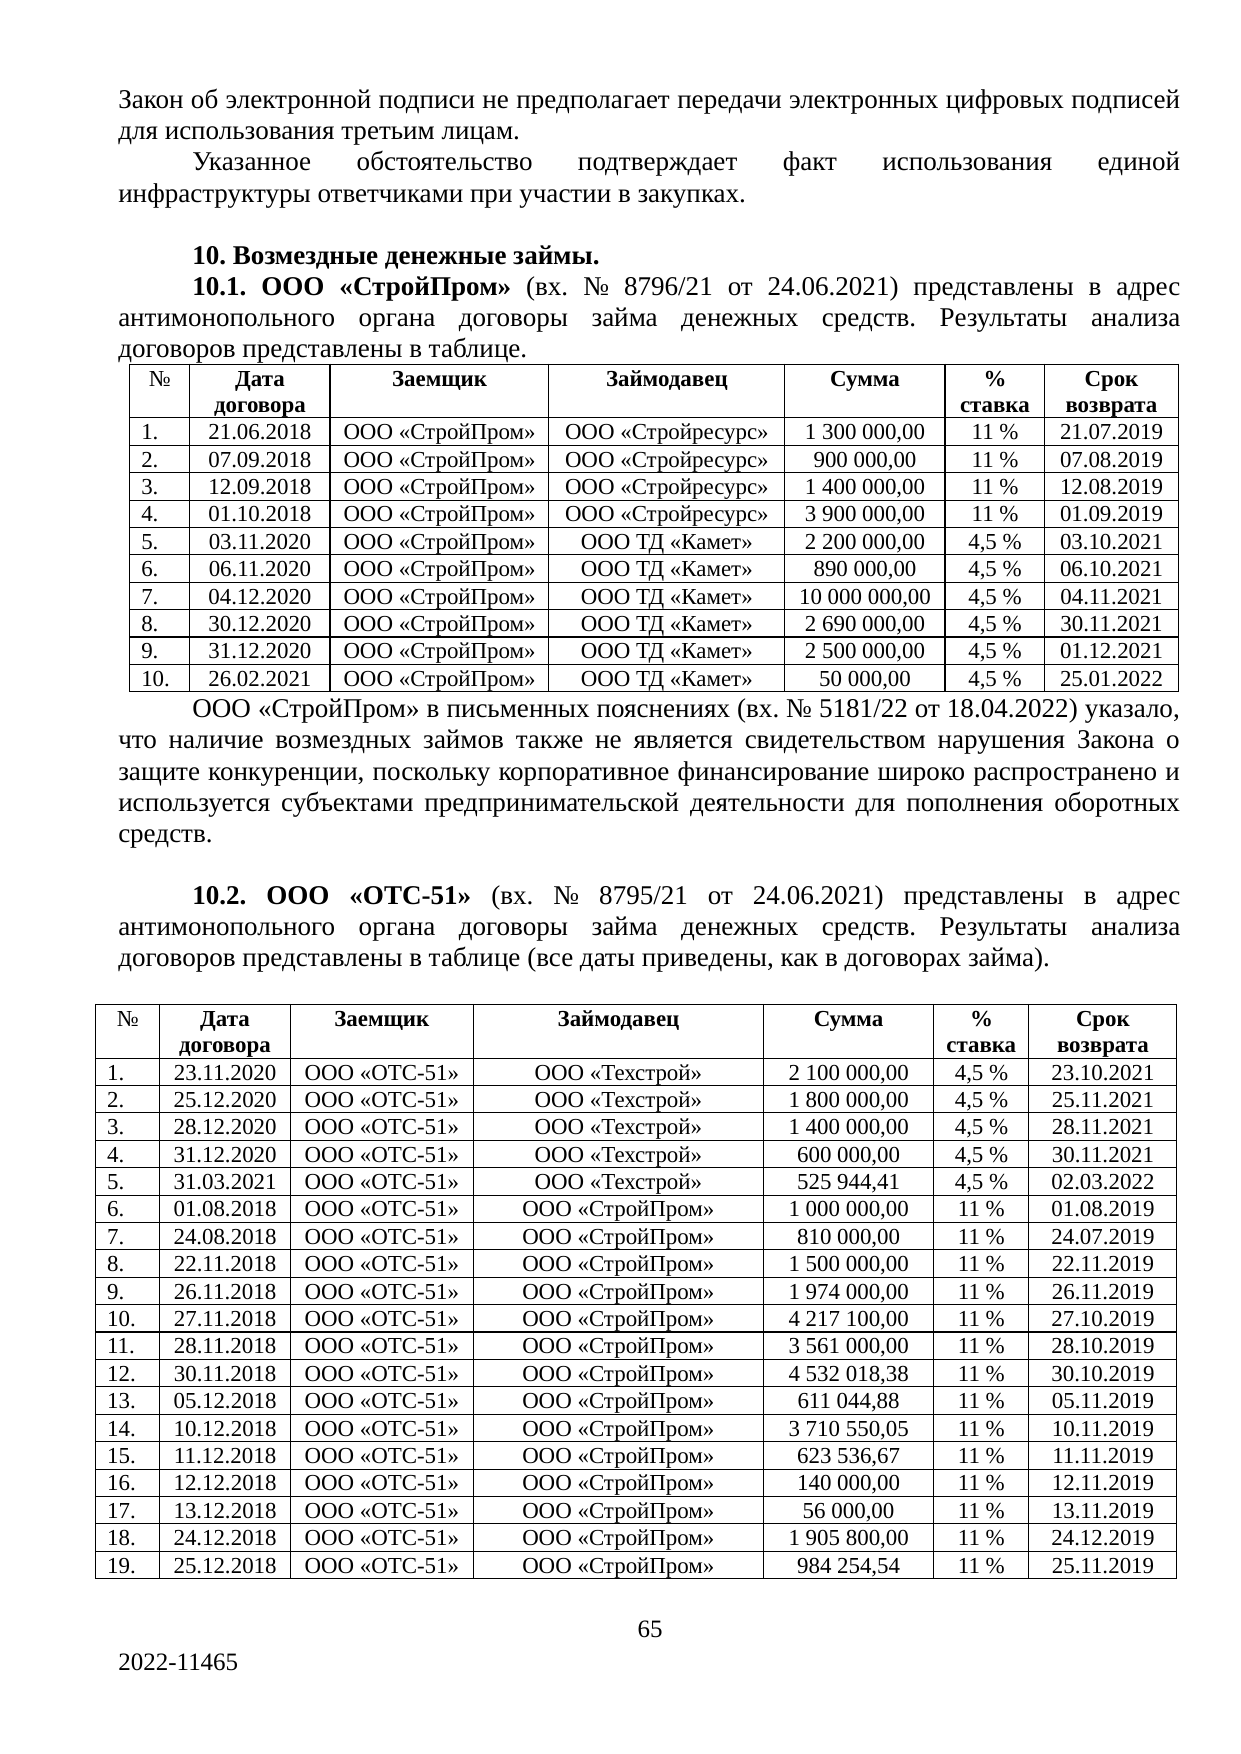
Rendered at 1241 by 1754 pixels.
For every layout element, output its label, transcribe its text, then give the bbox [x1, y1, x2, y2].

table_cell 30.12.2020 [190, 610, 329, 636]
table_header Заемщик [331, 365, 548, 417]
table_cell 31.03.2021 [160, 1168, 290, 1194]
table_header Займодавец [474, 1005, 763, 1057]
table_cell 4,5 % [934, 1059, 1028, 1085]
table_cell 4,5 % [946, 528, 1044, 554]
table_cell ООО «СтройПром» [331, 501, 548, 527]
table_cell 4,5 % [946, 583, 1044, 609]
table_cell 04.12.2020 [190, 583, 329, 609]
table_cell 02.03.2022 [1029, 1168, 1176, 1194]
table_cell 4 532 018,38 [764, 1360, 933, 1386]
table_cell [96, 1086, 159, 1112]
text 10.2. ООО «ОТС-51» (вх. № 8795/21 от 24.06.2021) представлены в адрес антимонопольного органа договоры займа денежных средств. Результаты анализа договоров представлены в таблице (все даты приведены, как в договорах займа). [118, 879, 1181, 973]
table_header Заемщик [291, 1005, 473, 1057]
table_header Сумма [785, 365, 944, 417]
table_cell ООО «ОТС-51» [291, 1305, 473, 1331]
table_cell ООО «Техстрой» [474, 1168, 763, 1194]
table_cell ООО «Стройресурс» [549, 418, 784, 445]
table_cell [96, 1387, 159, 1414]
table_cell [96, 1250, 159, 1277]
table_cell 4,5 % [934, 1168, 1028, 1194]
table_cell 12.11.2019 [1029, 1470, 1176, 1496]
table_cell ООО «СтройПром» [474, 1278, 763, 1304]
table_cell 30.11.2018 [160, 1360, 290, 1386]
table_header % ставка [934, 1005, 1028, 1057]
table_cell ООО «ОТС-51» [291, 1442, 473, 1468]
table_cell 1 500 000,00 [764, 1250, 933, 1277]
table_cell 525 944,41 [764, 1168, 933, 1194]
table_cell ООО «Стройресурс» [549, 501, 784, 527]
text Закон об электронной подписи не предполагает передачи электронных цифровых подписей для использования третьим лицам. [118, 83, 1181, 146]
table_cell 11 % [934, 1442, 1028, 1468]
table_header № [130, 365, 189, 417]
table_cell 3 561 000,00 [764, 1333, 933, 1359]
text Указанное обстоятельство подтверждает факт использования единой инфраструктуры ответчиками при участии в закупках. [118, 146, 1181, 208]
table_cell [96, 1223, 159, 1249]
table_cell ООО «СтройПром» [474, 1470, 763, 1496]
table_cell 03.10.2021 [1045, 528, 1178, 554]
table_cell 140 000,00 [764, 1470, 933, 1496]
table_cell 4,5 % [946, 555, 1044, 582]
table_cell 24.07.2019 [1029, 1223, 1176, 1249]
table_cell 12.08.2019 [1045, 473, 1178, 499]
table_cell 11 % [934, 1278, 1028, 1304]
table_cell ООО «ОТС-51» [291, 1086, 473, 1112]
table_cell ООО «СтройПром» [331, 665, 548, 691]
table_cell 21.07.2019 [1045, 418, 1178, 445]
table_cell 01.10.2018 [190, 501, 329, 527]
table_cell [130, 501, 189, 527]
table_cell 31.12.2020 [190, 638, 329, 664]
table_cell ООО «ОТС-51» [291, 1250, 473, 1277]
table_cell 07.09.2018 [190, 446, 329, 472]
table_cell 2 200 000,00 [785, 528, 944, 554]
table_cell 01.12.2021 [1045, 638, 1178, 664]
table_cell [96, 1113, 159, 1140]
table_cell 3 900 000,00 [785, 501, 944, 527]
text 10. Возмездные денежные займы. [118, 239, 1181, 270]
table_cell 31.12.2020 [160, 1141, 290, 1167]
table_cell 11 % [934, 1305, 1028, 1331]
table_cell [96, 1442, 159, 1468]
table_cell ООО ТД «Камет» [549, 610, 784, 636]
table_cell 11 % [934, 1552, 1028, 1578]
table_cell [96, 1497, 159, 1523]
table_header % ставка [946, 365, 1044, 417]
table_cell 4,5 % [946, 665, 1044, 691]
table_cell 611 044,88 [764, 1387, 933, 1414]
table_cell [96, 1059, 159, 1085]
table_cell ООО ТД «Камет» [549, 583, 784, 609]
table_cell ООО «СтройПром» [474, 1387, 763, 1414]
table_cell ООО «ОТС-51» [291, 1552, 473, 1578]
table_cell 1 800 000,00 [764, 1086, 933, 1112]
table_cell ООО «ОТС-51» [291, 1059, 473, 1085]
table_cell 01.08.2019 [1029, 1196, 1176, 1222]
table_cell [96, 1305, 159, 1331]
table_cell ООО «СтройПром» [331, 583, 548, 609]
table_cell 2 100 000,00 [764, 1059, 933, 1085]
table_cell 23.11.2020 [160, 1059, 290, 1085]
table_cell 06.10.2021 [1045, 555, 1178, 582]
table_cell 1 974 000,00 [764, 1278, 933, 1304]
table_cell ООО «СтройПром» [331, 528, 548, 554]
table_cell ООО «Техстрой» [474, 1086, 763, 1112]
table_cell 13.12.2018 [160, 1497, 290, 1523]
table_cell 23.10.2021 [1029, 1059, 1176, 1085]
table_cell 11 % [934, 1223, 1028, 1249]
table_cell 890 000,00 [785, 555, 944, 582]
table_cell 26.11.2018 [160, 1278, 290, 1304]
table_cell ООО «СтройПром» [331, 446, 548, 472]
table_cell [130, 473, 189, 499]
table_cell ООО ТД «Камет» [549, 555, 784, 582]
table_cell 2 500 000,00 [785, 638, 944, 664]
table_cell 28.11.2018 [160, 1333, 290, 1359]
table_cell ООО ТД «Камет» [549, 528, 784, 554]
table_header Дата договора [190, 365, 329, 417]
table_cell 10.11.2019 [1029, 1415, 1176, 1441]
table_cell 4,5 % [934, 1086, 1028, 1112]
table_cell ООО «СтройПром» [474, 1497, 763, 1523]
table_cell 11 % [934, 1333, 1028, 1359]
table_cell ООО «СтройПром» [474, 1196, 763, 1222]
table_cell 30.11.2021 [1045, 610, 1178, 636]
table_cell 28.11.2021 [1029, 1113, 1176, 1140]
table_cell 21.06.2018 [190, 418, 329, 445]
table_cell 11 % [946, 418, 1044, 445]
table_cell 11 % [934, 1196, 1028, 1222]
table_cell ООО «Стройресурс» [549, 446, 784, 472]
table_cell 4,5 % [934, 1113, 1028, 1140]
table_cell 11 % [934, 1387, 1028, 1414]
table_cell [96, 1141, 159, 1167]
table_cell 30.11.2021 [1029, 1141, 1176, 1167]
table_cell ООО ТД «Камет» [549, 665, 784, 691]
table_cell 4 217 100,00 [764, 1305, 933, 1331]
table_header № [96, 1005, 159, 1057]
table_cell ООО «ОТС-51» [291, 1387, 473, 1414]
text 10.1. ООО «СтройПром» (вх. № 8796/21 от 24.06.2021) представлены в адрес антимонопольного органа договоры займа денежных средств. Результаты анализа договоров представлены в таблице. [118, 270, 1181, 363]
table_cell ООО «СтройПром» [474, 1305, 763, 1331]
table_cell ООО «ОТС-51» [291, 1278, 473, 1304]
table_cell 1 000 000,00 [764, 1196, 933, 1222]
table_cell [130, 638, 189, 664]
table_cell 11 % [934, 1360, 1028, 1386]
table_cell 24.08.2018 [160, 1223, 290, 1249]
table_cell 11 % [946, 473, 1044, 499]
table_cell 22.11.2019 [1029, 1250, 1176, 1277]
table_cell 07.08.2019 [1045, 446, 1178, 472]
table_cell 26.11.2019 [1029, 1278, 1176, 1304]
table_cell 01.09.2019 [1045, 501, 1178, 527]
table_cell ООО «ОТС-51» [291, 1497, 473, 1523]
table_cell ООО «ОТС-51» [291, 1470, 473, 1496]
table_cell ООО «ОТС-51» [291, 1113, 473, 1140]
table_cell 984 254,54 [764, 1552, 933, 1578]
table_cell 11.11.2019 [1029, 1442, 1176, 1468]
table_cell [96, 1470, 159, 1496]
table_cell 12.09.2018 [190, 473, 329, 499]
table_cell 25.01.2022 [1045, 665, 1178, 691]
table_cell ООО «СтройПром» [474, 1333, 763, 1359]
table_cell [96, 1524, 159, 1551]
table_cell [130, 555, 189, 582]
table_cell [130, 446, 189, 472]
table_cell 25.12.2020 [160, 1086, 290, 1112]
table_cell ООО «СтройПром» [474, 1552, 763, 1578]
table_cell 4,5 % [934, 1141, 1028, 1167]
table_cell 28.12.2020 [160, 1113, 290, 1140]
table_cell 25.11.2021 [1029, 1086, 1176, 1112]
table_cell 4,5 % [946, 638, 1044, 664]
table_cell ООО «СтройПром» [474, 1524, 763, 1551]
table_cell 13.11.2019 [1029, 1497, 1176, 1523]
table_cell ООО «СтройПром» [474, 1360, 763, 1386]
table_cell 3 710 550,05 [764, 1415, 933, 1441]
table_cell ООО «СтройПром» [331, 418, 548, 445]
table_cell [96, 1415, 159, 1441]
table_cell [96, 1196, 159, 1222]
table_cell [130, 528, 189, 554]
table_cell 1 400 000,00 [785, 473, 944, 499]
table_cell 27.11.2018 [160, 1305, 290, 1331]
table_cell 12.12.2018 [160, 1470, 290, 1496]
table_cell 50 000,00 [785, 665, 944, 691]
table_cell [130, 583, 189, 609]
table_cell 2 690 000,00 [785, 610, 944, 636]
table_cell 1 300 000,00 [785, 418, 944, 445]
table_cell 4,5 % [946, 610, 1044, 636]
table_cell 28.10.2019 [1029, 1333, 1176, 1359]
table_cell 11 % [934, 1497, 1028, 1523]
table_cell ООО «ОТС-51» [291, 1415, 473, 1441]
table_cell ООО «Техстрой» [474, 1141, 763, 1167]
table_cell 900 000,00 [785, 446, 944, 472]
table_cell 05.12.2018 [160, 1387, 290, 1414]
table_cell ООО «ОТС-51» [291, 1333, 473, 1359]
table_cell 05.11.2019 [1029, 1387, 1176, 1414]
table_cell ООО «СтройПром» [331, 610, 548, 636]
table_cell ООО «СтройПром» [331, 473, 548, 499]
table_header Сумма [764, 1005, 933, 1057]
table_cell ООО «СтройПром» [331, 555, 548, 582]
table_cell 10.12.2018 [160, 1415, 290, 1441]
table_cell ООО «Техстрой» [474, 1059, 763, 1085]
table_cell ООО «ОТС-51» [291, 1524, 473, 1551]
table_cell 10 000 000,00 [785, 583, 944, 609]
table_cell 11 % [946, 446, 1044, 472]
table_cell [130, 610, 189, 636]
table_cell [96, 1360, 159, 1386]
table_cell 27.10.2019 [1029, 1305, 1176, 1331]
table_cell ООО «СтройПром» [474, 1442, 763, 1468]
table_cell [130, 418, 189, 445]
table_cell ООО «СтройПром» [474, 1415, 763, 1441]
table_cell 11.12.2018 [160, 1442, 290, 1468]
table_cell 24.12.2019 [1029, 1524, 1176, 1551]
table_cell ООО «ОТС-51» [291, 1141, 473, 1167]
table_cell 26.02.2021 [190, 665, 329, 691]
table_cell ООО «ОТС-51» [291, 1168, 473, 1194]
table_cell 01.08.2018 [160, 1196, 290, 1222]
table_cell 11 % [934, 1524, 1028, 1551]
table_cell [96, 1552, 159, 1578]
table_cell [96, 1168, 159, 1194]
table_cell 810 000,00 [764, 1223, 933, 1249]
text ООО «СтройПром» в письменных пояснениях (вх. № 5181/22 от 18.04.2022) указало, что наличие возмездных займов также не является свидетельством нарушения Закона о защите конкуренции, поскольку корпоративное финансирование широко распространено и используется субъектами предпринимательской деятельности для пополнения оборотных средств. [118, 692, 1181, 848]
table_cell 25.12.2018 [160, 1552, 290, 1578]
table_cell ООО «ОТС-51» [291, 1360, 473, 1386]
table_cell 11 % [934, 1415, 1028, 1441]
table_cell 24.12.2018 [160, 1524, 290, 1551]
table_cell ООО «Техстрой» [474, 1113, 763, 1140]
table_cell ООО «ОТС-51» [291, 1223, 473, 1249]
table_cell 30.10.2019 [1029, 1360, 1176, 1386]
table_header Займодавец [549, 365, 784, 417]
table_cell 04.11.2021 [1045, 583, 1178, 609]
table_cell [96, 1278, 159, 1304]
table_cell ООО ТД «Камет» [549, 638, 784, 664]
table_cell 03.11.2020 [190, 528, 329, 554]
table_cell ООО «СтройПром» [331, 638, 548, 664]
table_cell 623 536,67 [764, 1442, 933, 1468]
table_cell ООО «Стройресурс» [549, 473, 784, 499]
table_cell 1 905 800,00 [764, 1524, 933, 1551]
table_cell 11 % [934, 1470, 1028, 1496]
table_cell ООО «СтройПром» [474, 1223, 763, 1249]
table_cell 600 000,00 [764, 1141, 933, 1167]
table_cell 11 % [934, 1250, 1028, 1277]
table_cell 25.11.2019 [1029, 1552, 1176, 1578]
table_cell ООО «СтройПром» [474, 1250, 763, 1277]
table_header Дата договора [160, 1005, 290, 1057]
table_cell 11 % [946, 501, 1044, 527]
table_cell 06.11.2020 [190, 555, 329, 582]
table_cell 1 400 000,00 [764, 1113, 933, 1140]
table_cell [96, 1333, 159, 1359]
table_header Срок возврата [1045, 365, 1178, 417]
table_cell 22.11.2018 [160, 1250, 290, 1277]
table_cell 56 000,00 [764, 1497, 933, 1523]
table_cell [130, 665, 189, 691]
table_header Срок возврата [1029, 1005, 1176, 1057]
table_cell ООО «ОТС-51» [291, 1196, 473, 1222]
